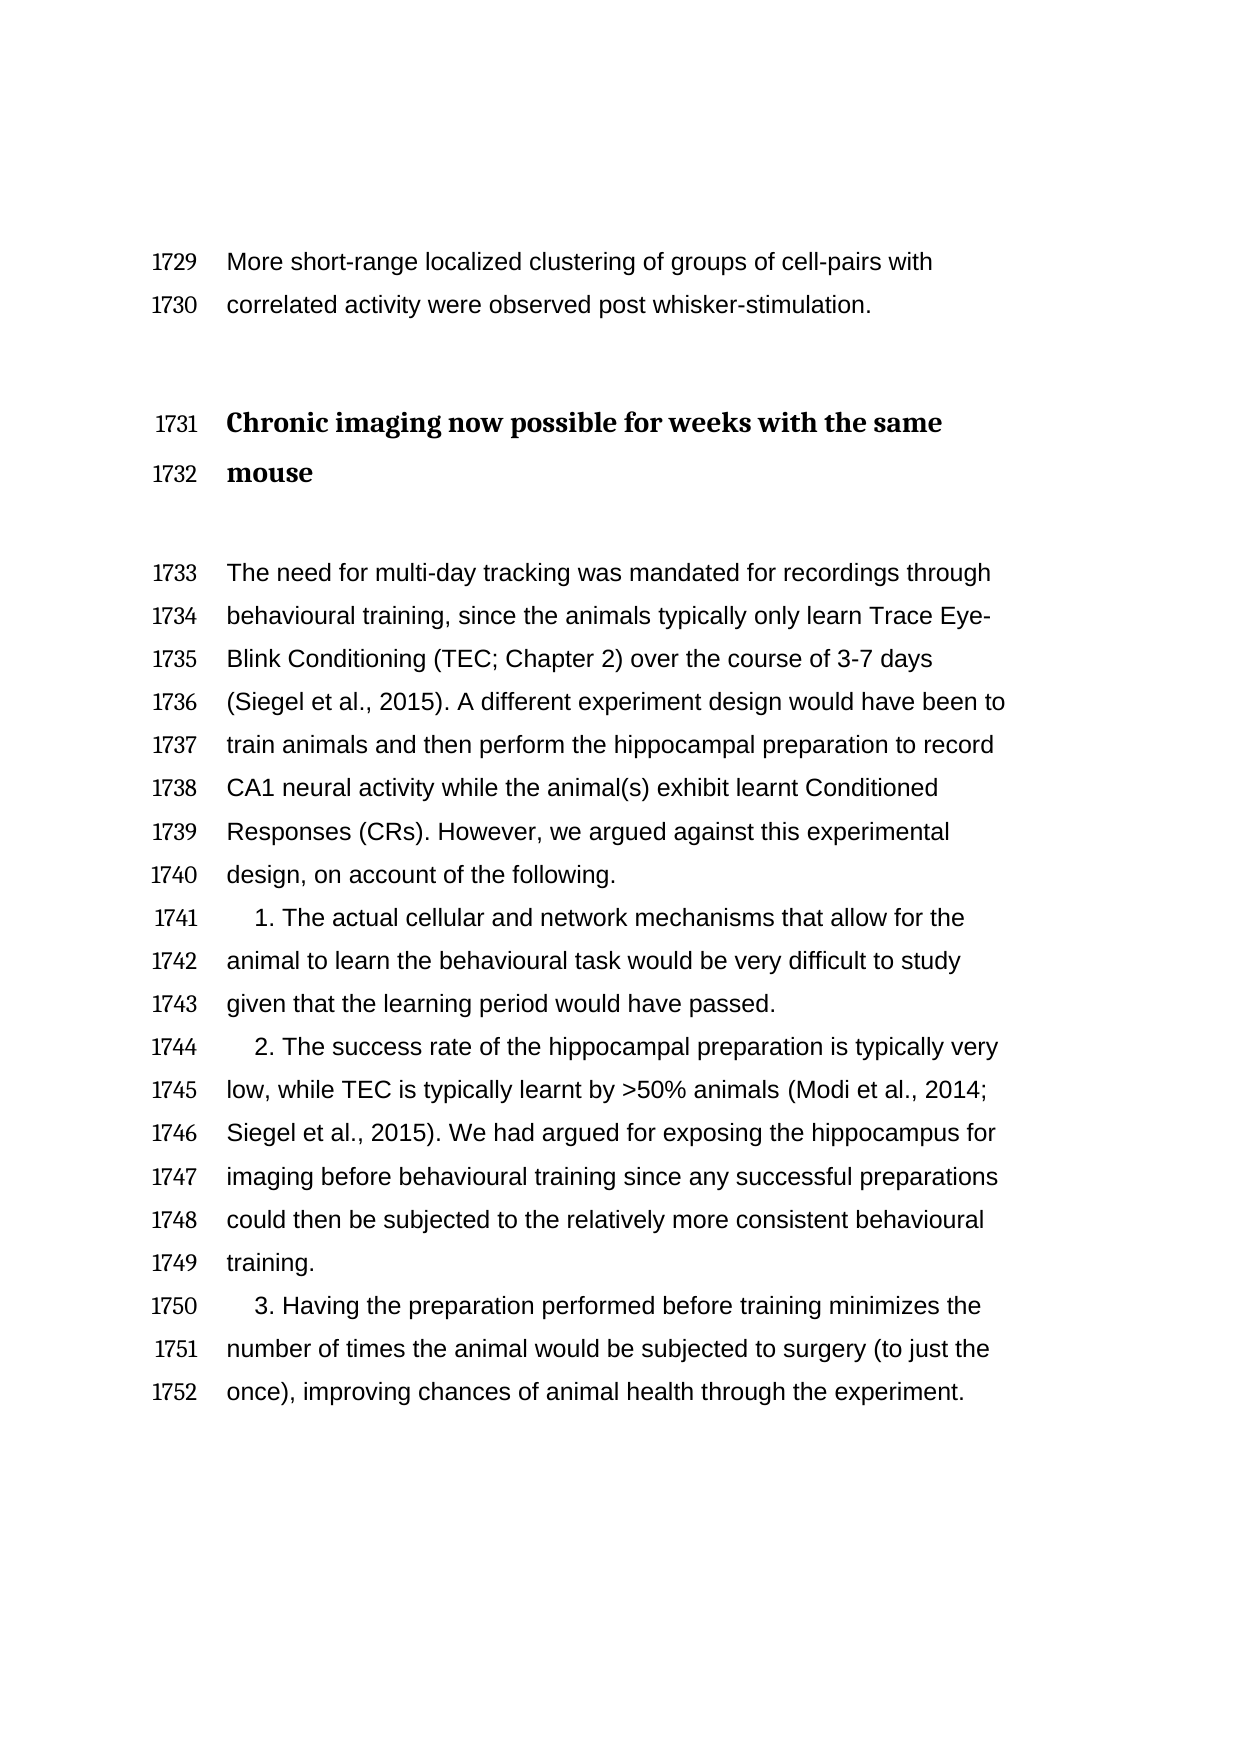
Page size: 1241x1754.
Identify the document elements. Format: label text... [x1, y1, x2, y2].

text The need for multi-day tracking was mandated for recordings through behavioural training, since the animals typically only learn Trace Eye-Blink Conditioning (TEC; Chapter 2) over the course of 3-7 days (Siegel et al., 2015)⁠. A different experiment design would have been to train animals and then perform the hippocampal preparation to record CA1 neural activity while the animal(s) exhibit learnt Conditioned Responses (CRs). However, we argued against this experimental design, on account of the following. [226, 558, 1014, 888]
text 3. Having the preparation performed before training minimizes the number of times the animal would be subjected to surgery (to just the once), improving chances of animal health through the experiment. [226, 1291, 1014, 1406]
text 1. The actual cellular and network mechanisms that allow for the animal to learn the behavioural task would be very difficult to study given that the learning period would have passed. [226, 903, 1014, 1018]
subtitle Chronic imaging now possible for weeks with the same mouse [226, 406, 1014, 489]
text More short-range localized clustering of groups of cell-pairs with correlated activity were observed post whisker-stimulation. [226, 247, 1014, 319]
text 2. The success rate of the hippocampal preparation is typically very low, while TEC is typically learnt by >50% animals (Modi et al., 2014; Siegel et al., 2015)⁠. We had argued for exposing the hippocampus for imaging before behavioural training since any successful preparations could then be subjected to the relatively more consistent behavioural training. [226, 1032, 1014, 1277]
